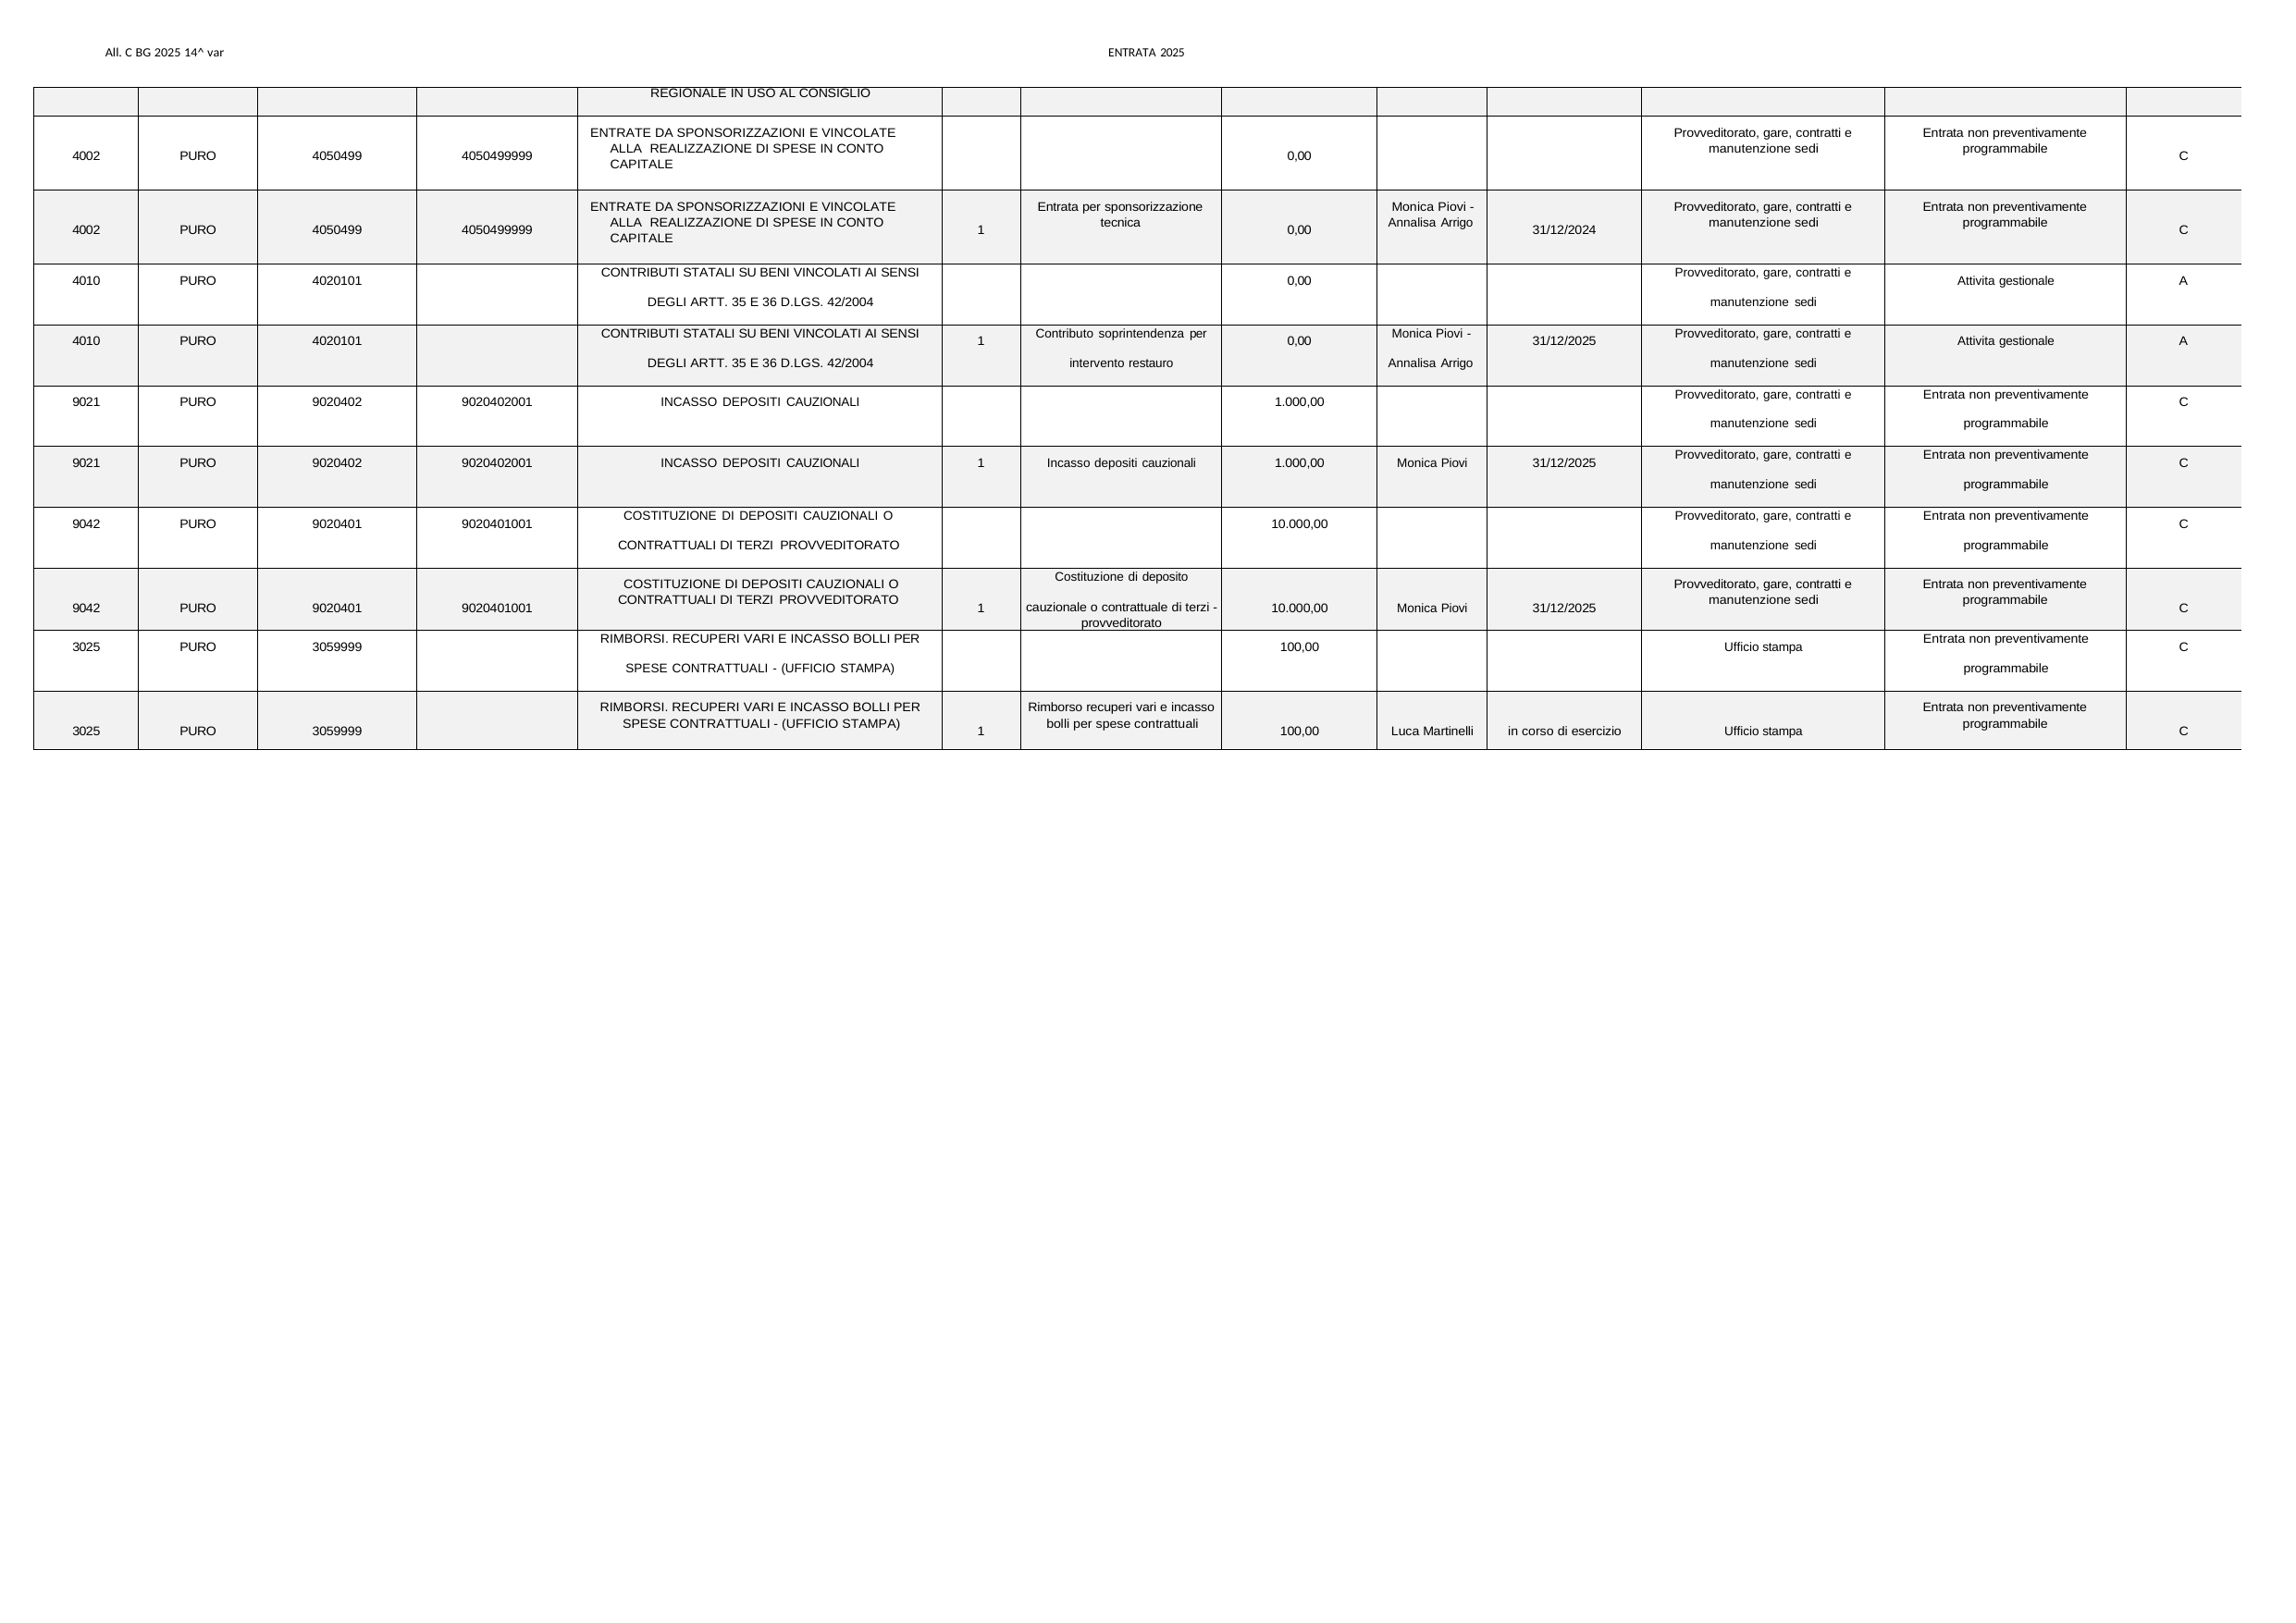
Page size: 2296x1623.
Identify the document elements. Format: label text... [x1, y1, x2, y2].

table_cell [1487, 117, 1641, 190]
table_cell 9042 [34, 569, 138, 630]
table_cell [1642, 88, 1884, 116]
table_cell [417, 264, 577, 325]
table_cell Provveditorato, gare, contratti e manutenzione sedi [1642, 264, 1884, 325]
table_cell 3025 [34, 692, 138, 748]
table_cell 4050499999 [417, 191, 577, 264]
table_cell 9021 [34, 447, 138, 507]
table_cell Incasso depositi cauzionali [1021, 447, 1221, 507]
table_cell [1021, 508, 1221, 568]
table_cell [1487, 88, 1641, 116]
table_cell [943, 264, 1020, 325]
table_cell A [2127, 264, 2241, 325]
table_cell [2127, 88, 2241, 116]
table_cell 10.000,00 [1222, 569, 1376, 630]
table_cell COSTITUZIONE DI DEPOSITI CAUZIONALI O CONTRATTUALI DI TERZI PROVVEDITORATO [578, 508, 942, 568]
table_cell CONTRIBUTI STATALI SU BENI VINCOLATI AI SENSI DEGLI ARTT. 35 E 36 D.LGS. 42/2004 [578, 264, 942, 325]
table_cell PURO [139, 326, 257, 386]
table_cell Provveditorato, gare, contratti e manutenzione sedi [1642, 569, 1884, 630]
table_cell [1377, 631, 1487, 691]
table_cell 4002 [34, 191, 138, 264]
table_cell Costituzione di deposito cauzionale o contrattuale di terzi - provveditorato [1021, 569, 1221, 630]
table_cell 1.000,00 [1222, 387, 1376, 446]
table_cell in corso di esercizio [1487, 692, 1641, 748]
table_cell 4010 [34, 326, 138, 386]
table_cell [1021, 264, 1221, 325]
table_cell [1377, 387, 1487, 446]
table_cell 100,00 [1222, 631, 1376, 691]
table_cell Entrata non preventivamente programmabile [1885, 692, 2126, 748]
table_cell ENTRATE DA SPONSORIZZAZIONI E VINCOLATE ALLA REALIZZAZIONE DI SPESE IN CONTO CAPITALE [578, 191, 942, 264]
table_cell [943, 508, 1020, 568]
table_cell 31/12/2025 [1487, 326, 1641, 386]
table_cell Entrata non preventivamente programmabile [1885, 191, 2126, 264]
table_cell [258, 88, 416, 116]
table_cell 9020402001 [417, 387, 577, 446]
table_cell 1.000,00 [1222, 447, 1376, 507]
table_cell 4002 [34, 117, 138, 190]
table_cell C [2127, 631, 2241, 691]
table_cell Entrata non preventivamente programmabile [1885, 508, 2126, 568]
table_cell Provveditorato, gare, contratti e manutenzione sedi [1642, 326, 1884, 386]
table_cell 9020401 [258, 569, 416, 630]
table_cell REGIONALE IN USO AL CONSIGLIO [578, 88, 942, 116]
table_cell [1021, 88, 1221, 116]
table_cell [1222, 88, 1376, 116]
table_cell 1 [943, 326, 1020, 386]
table_cell ENTRATE DA SPONSORIZZAZIONI E VINCOLATE ALLA REALIZZAZIONE DI SPESE IN CONTO CAPITALE [578, 117, 942, 190]
table_cell C [2127, 117, 2241, 190]
table_cell Attivita gestionale [1885, 264, 2126, 325]
table_cell RIMBORSI. RECUPERI VARI E INCASSO BOLLI PER SPESE CONTRATTUALI - (UFFICIO STAMPA) [578, 692, 942, 748]
table_cell 3059999 [258, 692, 416, 748]
table_cell RIMBORSI. RECUPERI VARI E INCASSO BOLLI PER SPESE CONTRATTUALI - (UFFICIO STAMPA) [578, 631, 942, 691]
table_cell [943, 387, 1020, 446]
table_cell 9020402001 [417, 447, 577, 507]
table_cell C [2127, 447, 2241, 507]
table_cell Entrata non preventivamente programmabile [1885, 447, 2126, 507]
table_cell 31/12/2025 [1487, 447, 1641, 507]
table_cell [1021, 387, 1221, 446]
table_cell [139, 88, 257, 116]
table_cell 0,00 [1222, 117, 1376, 190]
table_cell INCASSO DEPOSITI CAUZIONALI [578, 447, 942, 507]
table_cell Provveditorato, gare, contratti e manutenzione sedi [1642, 447, 1884, 507]
table_cell [417, 692, 577, 748]
table_cell PURO [139, 569, 257, 630]
table_cell A [2127, 326, 2241, 386]
table_cell 1 [943, 692, 1020, 748]
table_cell INCASSO DEPOSITI CAUZIONALI [578, 387, 942, 446]
table_cell PURO [139, 387, 257, 446]
table_cell Entrata non preventivamente programmabile [1885, 631, 2126, 691]
table_cell [417, 326, 577, 386]
table_cell 9042 [34, 508, 138, 568]
table_cell Entrata per sponsorizzazione tecnica [1021, 191, 1221, 264]
table_cell Monica Piovi - Annalisa Arrigo [1377, 191, 1487, 264]
table_cell [943, 88, 1020, 116]
table_cell 9020401001 [417, 508, 577, 568]
table_cell 1 [943, 191, 1020, 264]
table_cell [1021, 631, 1221, 691]
table_cell 4020101 [258, 326, 416, 386]
table_cell C [2127, 692, 2241, 748]
table_cell [1487, 387, 1641, 446]
table_cell 9020402 [258, 447, 416, 507]
table_cell 9021 [34, 387, 138, 446]
table_cell [417, 88, 577, 116]
table_cell 9020401 [258, 508, 416, 568]
table_cell Entrata non preventivamente programmabile [1885, 569, 2126, 630]
table_cell PURO [139, 117, 257, 190]
table_cell [34, 88, 138, 116]
table_cell PURO [139, 692, 257, 748]
table_cell PURO [139, 447, 257, 507]
table_cell [1377, 88, 1487, 116]
table_cell C [2127, 191, 2241, 264]
table_cell Provveditorato, gare, contratti e manutenzione sedi [1642, 191, 1884, 264]
table_cell 31/12/2024 [1487, 191, 1641, 264]
table_cell 0,00 [1222, 264, 1376, 325]
table_cell CONTRIBUTI STATALI SU BENI VINCOLATI AI SENSI DEGLI ARTT. 35 E 36 D.LGS. 42/2004 [578, 326, 942, 386]
table_cell Contributo soprintendenza per intervento restauro [1021, 326, 1221, 386]
table_cell PURO [139, 508, 257, 568]
table_cell C [2127, 387, 2241, 446]
table_cell [417, 631, 577, 691]
table_cell 9020402 [258, 387, 416, 446]
table_cell Entrata non preventivamente programmabile [1885, 387, 2126, 446]
table_cell 10.000,00 [1222, 508, 1376, 568]
table_cell 4050499 [258, 191, 416, 264]
table_cell 4020101 [258, 264, 416, 325]
table_cell 4050499 [258, 117, 416, 190]
table_cell [1487, 631, 1641, 691]
table_cell [1377, 117, 1487, 190]
table_cell 4050499999 [417, 117, 577, 190]
table_cell Luca Martinelli [1377, 692, 1487, 748]
table_cell [1021, 117, 1221, 190]
table_cell Provveditorato, gare, contratti e manutenzione sedi [1642, 117, 1884, 190]
table_cell 1 [943, 569, 1020, 630]
table_cell Monica Piovi [1377, 447, 1487, 507]
table_cell [1885, 88, 2126, 116]
table_cell C [2127, 569, 2241, 630]
table_cell 4010 [34, 264, 138, 325]
table_cell [943, 117, 1020, 190]
table_cell [943, 631, 1020, 691]
table_cell Ufficio stampa [1642, 631, 1884, 691]
table_cell Attivita gestionale [1885, 326, 2126, 386]
table_cell PURO [139, 631, 257, 691]
table_cell Ufficio stampa [1642, 692, 1884, 748]
table_cell 3025 [34, 631, 138, 691]
table_cell 0,00 [1222, 326, 1376, 386]
table_cell PURO [139, 191, 257, 264]
table_cell [1377, 508, 1487, 568]
table_cell [1487, 508, 1641, 568]
table_cell Monica Piovi - Annalisa Arrigo [1377, 326, 1487, 386]
table_cell PURO [139, 264, 257, 325]
table_cell [1487, 264, 1641, 325]
table_cell 1 [943, 447, 1020, 507]
table_cell Provveditorato, gare, contratti e manutenzione sedi [1642, 508, 1884, 568]
table_cell 9020401001 [417, 569, 577, 630]
table_cell Entrata non preventivamente programmabile [1885, 117, 2126, 190]
table_cell [1377, 264, 1487, 325]
table_cell Rimborso recuperi vari e incasso bolli per spese contrattuali [1021, 692, 1221, 748]
table_cell Monica Piovi [1377, 569, 1487, 630]
table_cell 100,00 [1222, 692, 1376, 748]
table_cell 31/12/2025 [1487, 569, 1641, 630]
table_cell C [2127, 508, 2241, 568]
table_cell 0,00 [1222, 191, 1376, 264]
table_cell COSTITUZIONE DI DEPOSITI CAUZIONALI O CONTRATTUALI DI TERZI PROVVEDITORATO [578, 569, 942, 630]
table_cell Provveditorato, gare, contratti e manutenzione sedi [1642, 387, 1884, 446]
table_cell 3059999 [258, 631, 416, 691]
